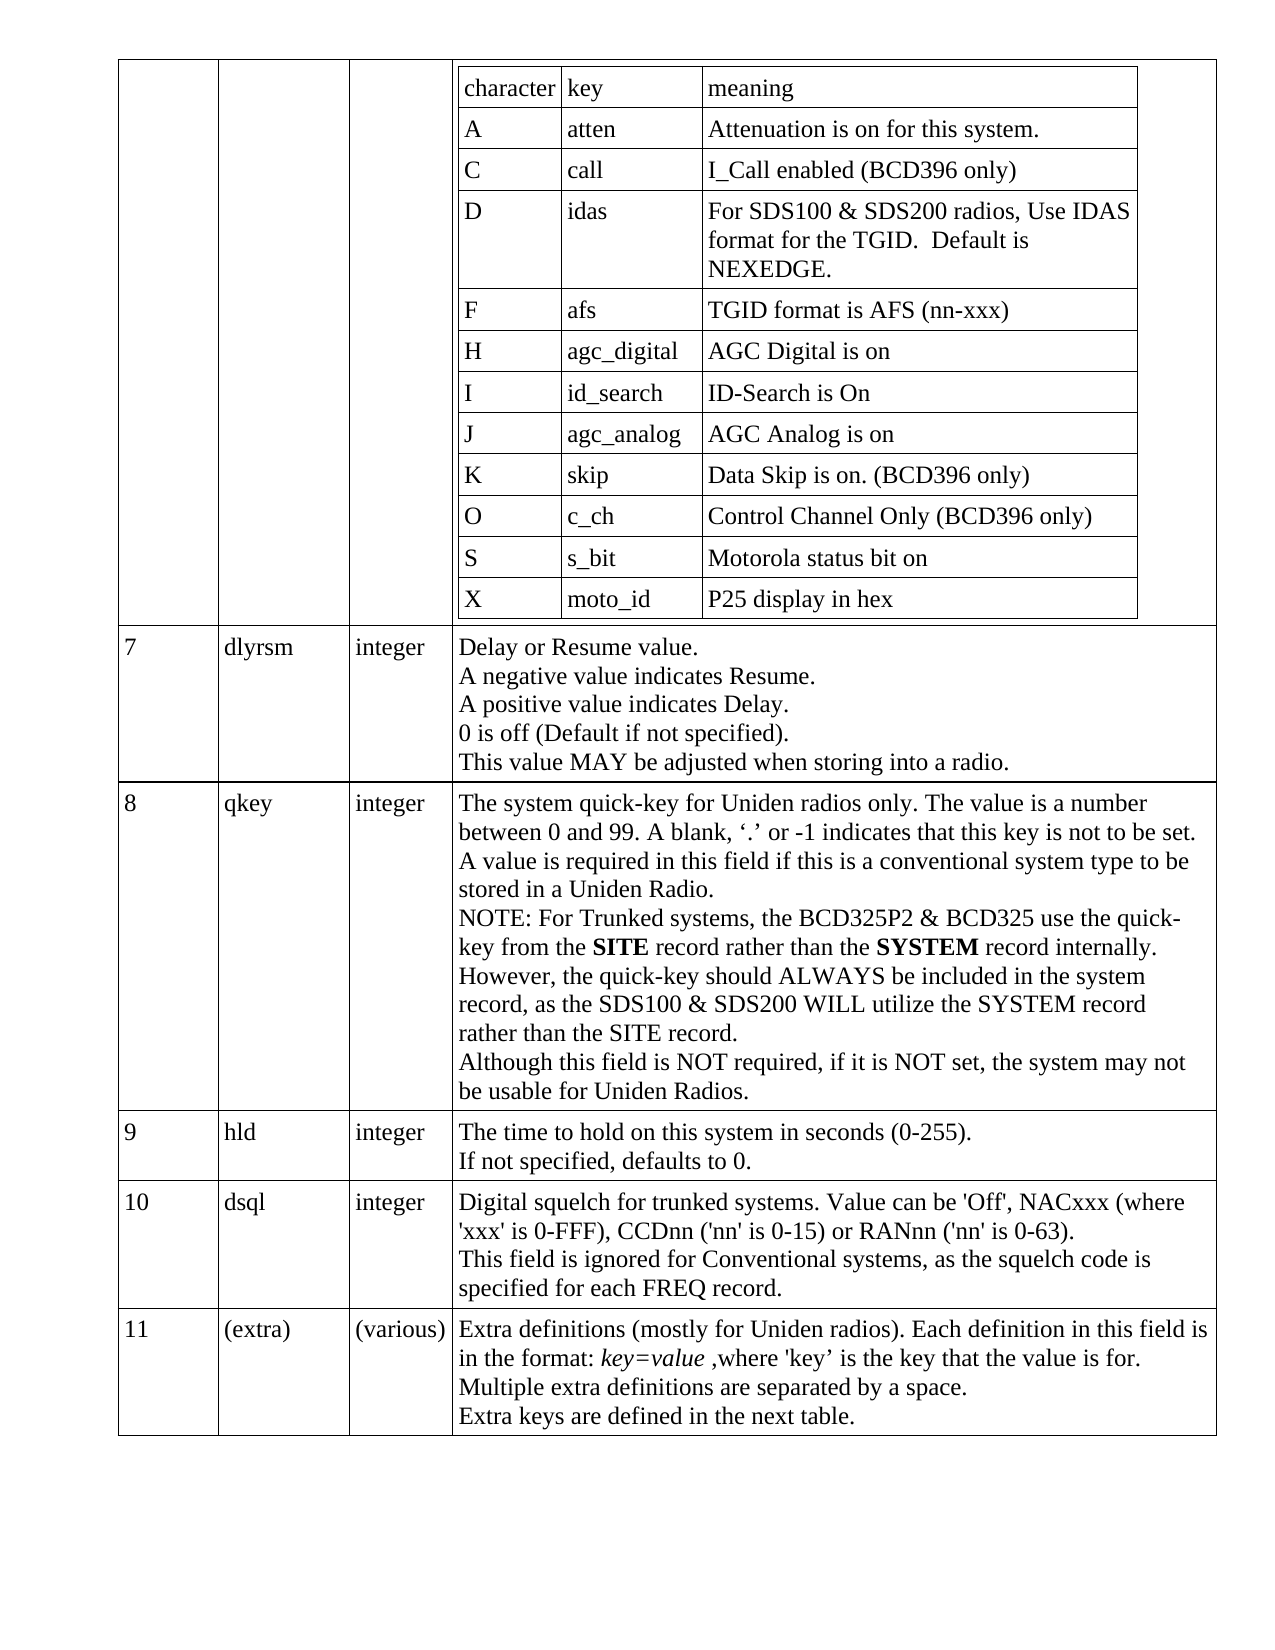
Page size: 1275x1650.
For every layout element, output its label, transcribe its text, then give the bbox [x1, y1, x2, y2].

table_cell (various) [350, 1309, 452, 1435]
table_cell J [459, 413, 561, 453]
table_cell [453, 60, 1216, 625]
table_cell K [459, 454, 561, 494]
table_cell Extra definitions (mostly for Uniden radios). Each definition in this field is in the format: key=value ,where 'key’ is the key that the value is for. Multiple extra definitions are separated by a space. Extra keys are defined in the next table. [453, 1309, 1216, 1435]
table_cell dlyrsm [219, 626, 349, 781]
table_cell X [459, 578, 561, 618]
table_cell integer [350, 626, 452, 781]
table_cell P25 display in hex [703, 578, 1137, 618]
table_cell The system quick-key for Uniden radios only. The value is a number between 0 and 99. A blank, ‘.’ or -1 indicates that this key is not to be set. A value is required in this field if this is a conventional system type to be stored in a Uniden Radio. NOTE: For Trunked systems, the BCD325P2 & BCD325 use the quick-key from the SITE record rather than the SYSTEM record internally. However, the quick-key should ALWAYS be included in the system record, as the SDS100 & SDS200 WILL utilize the SYSTEM record rather than the SITE record. Although this field is NOT required, if it is NOT set, the system may not be usable for Uniden Radios. [453, 783, 1216, 1110]
table_header character [459, 67, 561, 107]
table_cell Motorola status bit on [703, 537, 1137, 577]
table_header meaning [703, 67, 1137, 107]
table_cell 10 [119, 1181, 218, 1308]
table_cell O [459, 496, 561, 536]
table_cell id_search [562, 372, 702, 412]
table_cell D [459, 191, 561, 288]
table_cell moto_id [562, 578, 702, 618]
table_cell qkey [219, 783, 349, 1110]
table_cell [350, 60, 452, 625]
table_cell Digital squelch for trunked systems. Value can be 'Off', NACxxx (where 'xxx' is 0-FFF), CCDnn ('nn' is 0-15) or RANnn ('nn' is 0-63). This field is ignored for Conventional systems, as the squelch code is specified for each FREQ record. [453, 1181, 1216, 1308]
table_cell dsql [219, 1181, 349, 1308]
table_cell Control Channel Only (BCD396 only) [703, 496, 1137, 536]
table_cell For SDS100 & SDS200 radios, Use IDAS format for the TGID. Default is NEXEDGE. [703, 191, 1137, 288]
table_cell The time to hold on this system in seconds (0-255). If not specified, defaults to 0. [453, 1111, 1216, 1180]
table_cell H [459, 331, 561, 371]
table_cell call [562, 149, 702, 189]
table_cell 11 [119, 1309, 218, 1435]
table_cell I_Call enabled (BCD396 only) [703, 149, 1137, 189]
table_cell integer [350, 1181, 452, 1308]
table_cell TGID format is AFS (nn-xxx) [703, 289, 1137, 329]
table_cell AGC Digital is on [703, 331, 1137, 371]
table_cell Delay or Resume value. A negative value indicates Resume. A positive value indicates Delay. 0 is off (Default if not specified). This value MAY be adjusted when storing into a radio. [453, 626, 1216, 781]
table_cell A [459, 108, 561, 148]
table_cell (extra) [219, 1309, 349, 1435]
table_cell hld [219, 1111, 349, 1180]
table_cell c_ch [562, 496, 702, 536]
table_cell idas [562, 191, 702, 288]
table_cell Attenuation is on for this system. [703, 108, 1137, 148]
table_header key [562, 67, 702, 107]
table_cell agc_analog [562, 413, 702, 453]
table_cell atten [562, 108, 702, 148]
table_cell I [459, 372, 561, 412]
table_cell 7 [119, 626, 218, 781]
table_cell C [459, 149, 561, 189]
table_cell afs [562, 289, 702, 329]
table_cell [219, 60, 349, 625]
table_cell Data Skip is on. (BCD396 only) [703, 454, 1137, 494]
table_cell 9 [119, 1111, 218, 1180]
table_cell S [459, 537, 561, 577]
table_cell 8 [119, 783, 218, 1110]
table_cell integer [350, 783, 452, 1110]
table_cell ID-Search is On [703, 372, 1137, 412]
table_cell F [459, 289, 561, 329]
table_cell integer [350, 1111, 452, 1180]
table_cell [119, 60, 218, 625]
table_cell skip [562, 454, 702, 494]
table_cell agc_digital [562, 331, 702, 371]
table_cell AGC Analog is on [703, 413, 1137, 453]
table_cell s_bit [562, 537, 702, 577]
